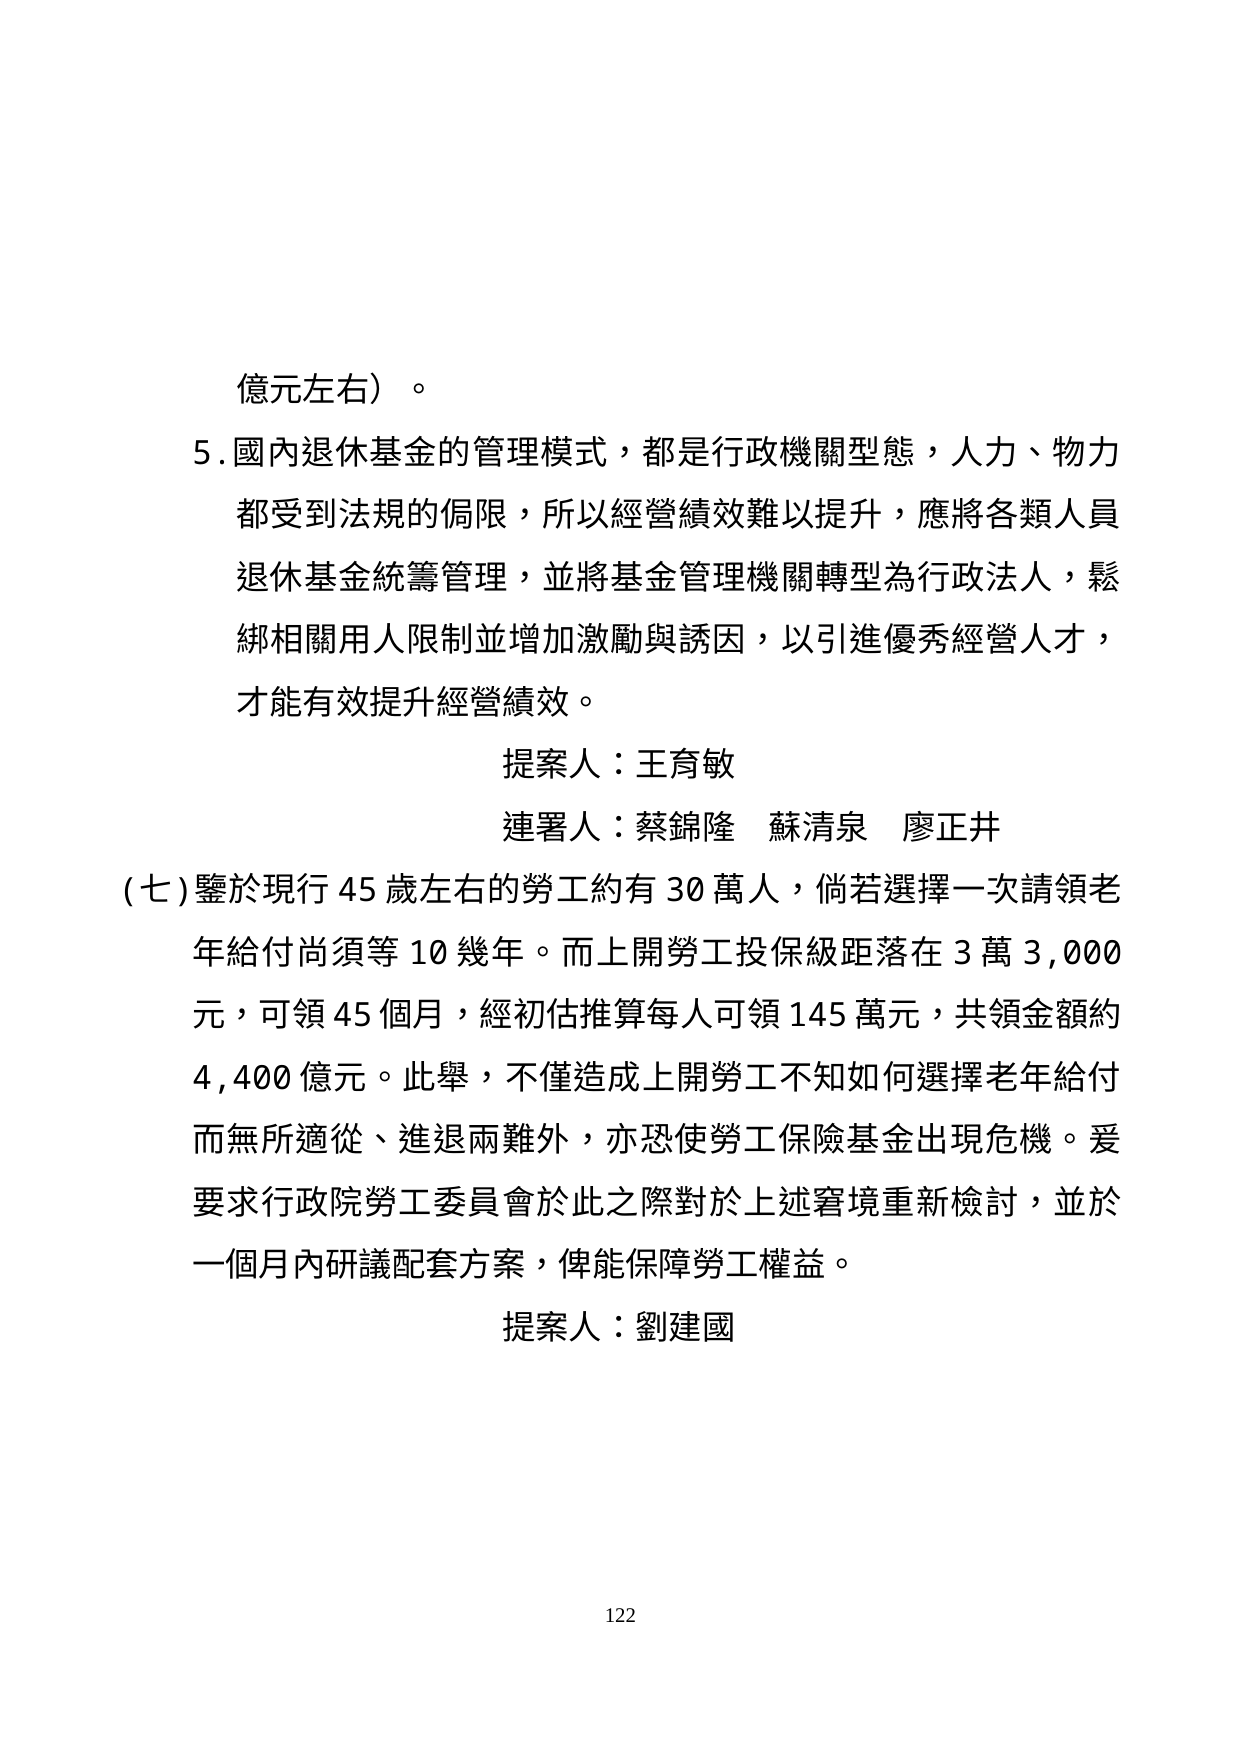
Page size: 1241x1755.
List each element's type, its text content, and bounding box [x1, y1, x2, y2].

text 提案人：王育敏 [502, 721, 1122, 783]
text 億元左右）。 [192, 346, 1122, 408]
text 提案人：劉建國 [502, 1283, 1122, 1346]
text 連署人：蔡錦隆 蘇清泉 廖正井 [502, 783, 1122, 846]
text 5.國內退休基金的管理模式，都是行政機關型態，人力、物力都受到法規的侷限，所以經營績效難以提升，應將各類人員退休基金統籌管理，並將基金管理機關轉型為行政法人，鬆綁相關用人限制並增加激勵與誘因，以引進優秀經營人才，才能有效提升經營績效。 [192, 408, 1122, 721]
text (七)鑒於現行45歲左右的勞工約有30萬人，倘若選擇一次請領老年給付尚須等10幾年。而上開勞工投保級距落在3萬3,000元，可領45個月，經初估推算每人可領145萬元，共領金額約4,400億元。此舉，不僅造成上開勞工不知如何選擇老年給付而無所適從、進退兩難外，亦恐使勞工保險基金出現危機。爰要求行政院勞工委員會於此之際對於上述窘境重新檢討，並於一個月內研議配套方案，俾能保障勞工權益。 [118, 846, 1122, 1283]
